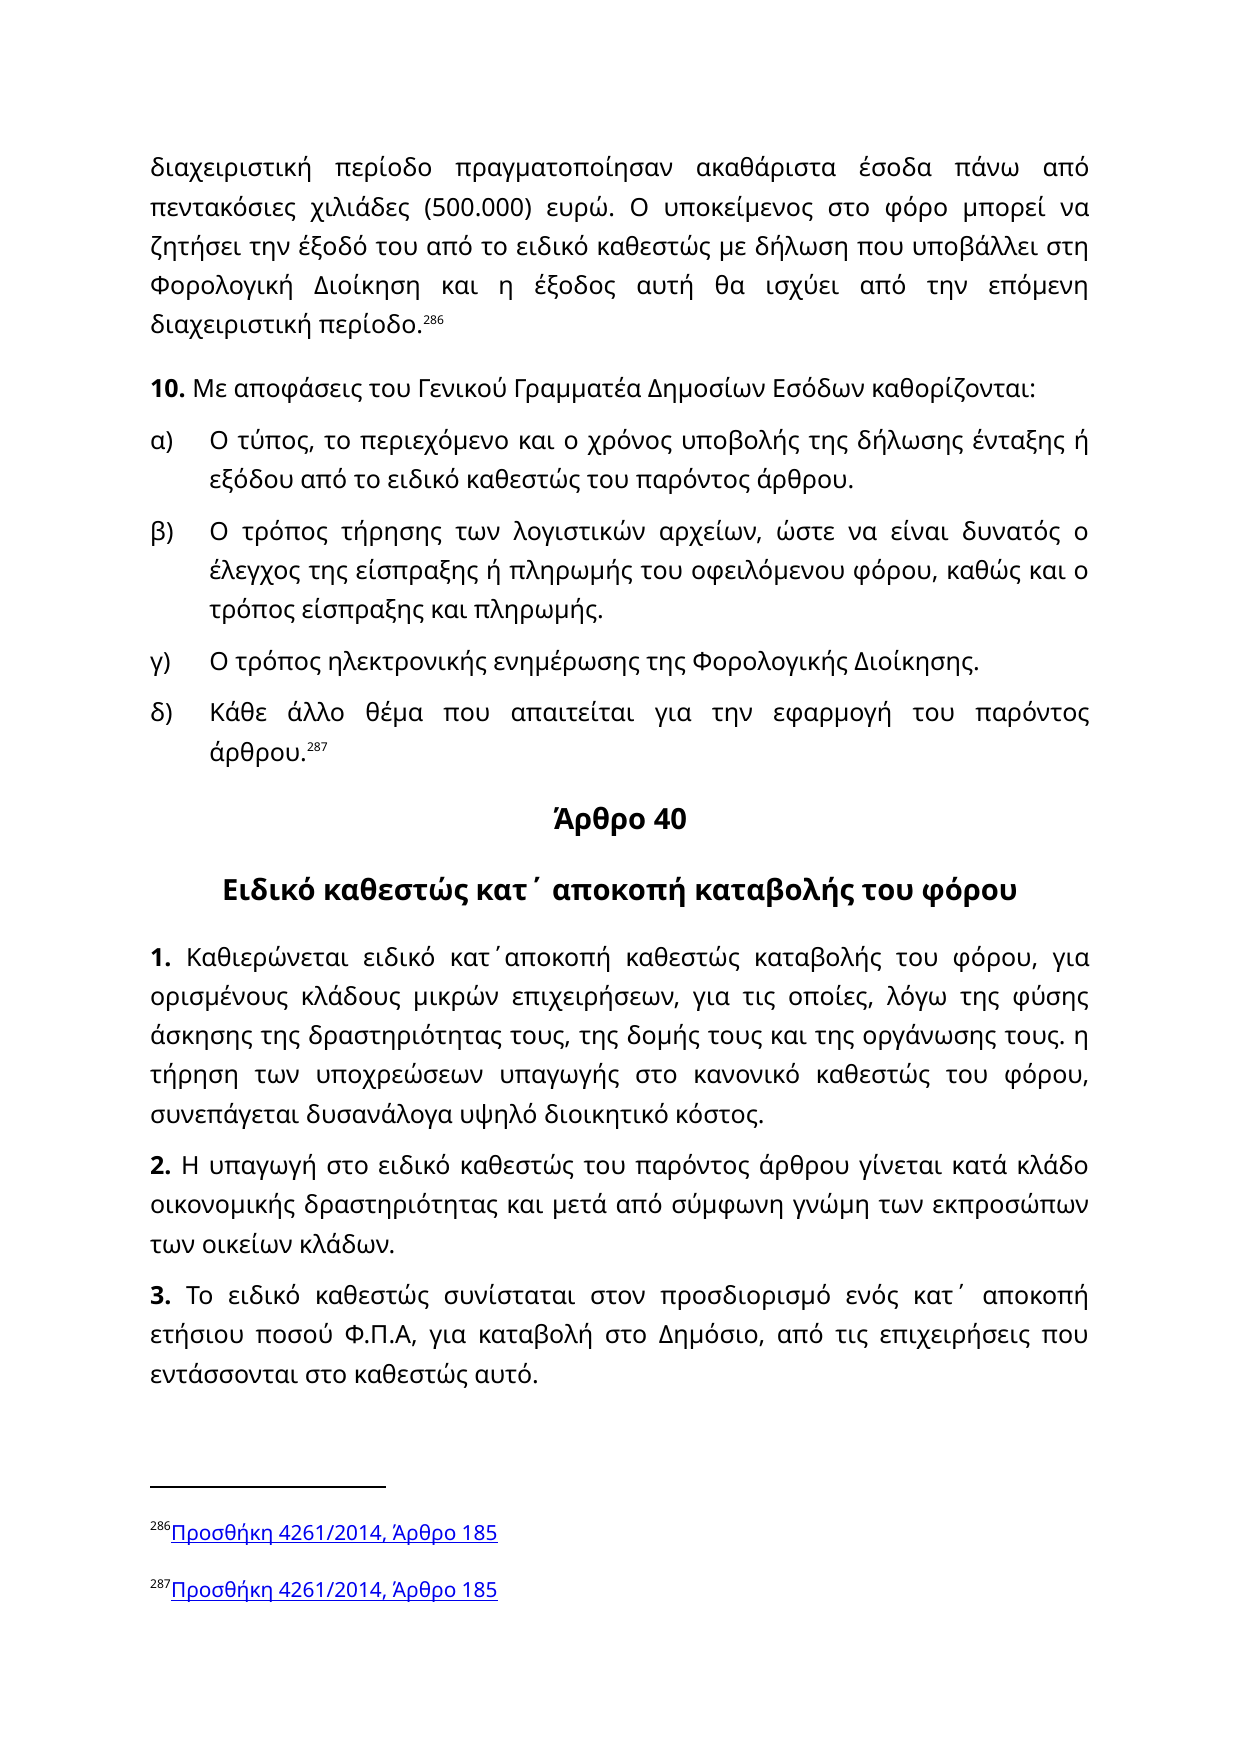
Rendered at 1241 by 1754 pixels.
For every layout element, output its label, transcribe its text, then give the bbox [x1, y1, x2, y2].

text 10. Με αποφάσεις του Γενικού Γραμματέα Δημοσίων Εσόδων καθορίζονται: [150, 371, 1090, 405]
list γ) Ο τρόπος ηλεκτρονικής ενημέρωσης της Φορολογικής Διοίκησης. [150, 643, 1090, 677]
text 3. Το ειδικό καθεστώς συνίσταται στον προσδιορισμό ενός κατ΄ αποκοπή ετήσιου ποσού Φ.Π.Α, για καταβολή στο Δημόσιο, από τις επιχειρήσεις που εντάσσονται στο καθεστώς αυτό. [150, 1278, 1090, 1390]
text Προσθήκη 4261/2014, Άρθρο 185 [150, 1576, 1090, 1604]
text 2. Η υπαγωγή στο ειδικό καθεστώς του παρόντος άρθρου γίνεται κατά κλάδο οικονομικής δραστηριότητας και μετά από σύμφωνη γνώμη των εκπροσώπων των οικείων κλάδων. [150, 1148, 1090, 1260]
text 1. Καθιερώνεται ειδικό κατ΄αποκοπή καθεστώς καταβολής του φόρου, για ορισμένους κλάδους μικρών επιχειρήσεων, για τις οποίες, λόγω της φύσης άσκησης της δραστηριότητας τους, της δομής τους και της οργάνωσης τους. η τήρηση των υποχρεώσεων υπαγωγής στο κανονικό καθεστώς του φόρου, συνεπάγεται δυσανάλογα υψηλό διοικητικό κόστος. [150, 939, 1090, 1130]
subtitle Άρθρο 40 [150, 798, 1090, 838]
text διαχειριστική περίοδο πραγματοποίησαν ακαθάριστα έσοδα πάνω από πεντακόσιες χιλιάδες (500.000) ευρώ. Ο υποκείμενος στο φόρο μπορεί να ζητήσει την έξοδό του από το ειδικό καθεστώς με δήλωση που υποβάλλει στη Φορολογική Διοίκηση και η έξοδος αυτή θα ισχύει από την επόμενη διαχειριστική περίοδο. [150, 150, 1090, 341]
subtitle Ειδικό καθεστώς κατ΄ αποκοπή καταβολής του φόρου [150, 869, 1090, 909]
list α) Ο τύπος, το περιεχόμενο και ο χρόνος υποβολής της δήλωσης ένταξης ή εξόδου από το ειδικό καθεστώς του παρόντος άρθρου. [150, 422, 1090, 496]
list β) Ο τρόπος τήρησης των λογιστικών αρχείων, ώστε να είναι δυνατός ο έλεγχος της είσπραξης ή πληρωμής του οφειλόμενου φόρου, καθώς και ο τρόπος είσπραξης και πληρωμής. [150, 513, 1090, 626]
list δ) Κάθε άλλο θέμα που απαιτείται για την εφαρμογή του παρόντος άρθρου. [150, 695, 1090, 768]
text Προσθήκη 4261/2014, Άρθρο 185 [150, 1518, 1090, 1546]
